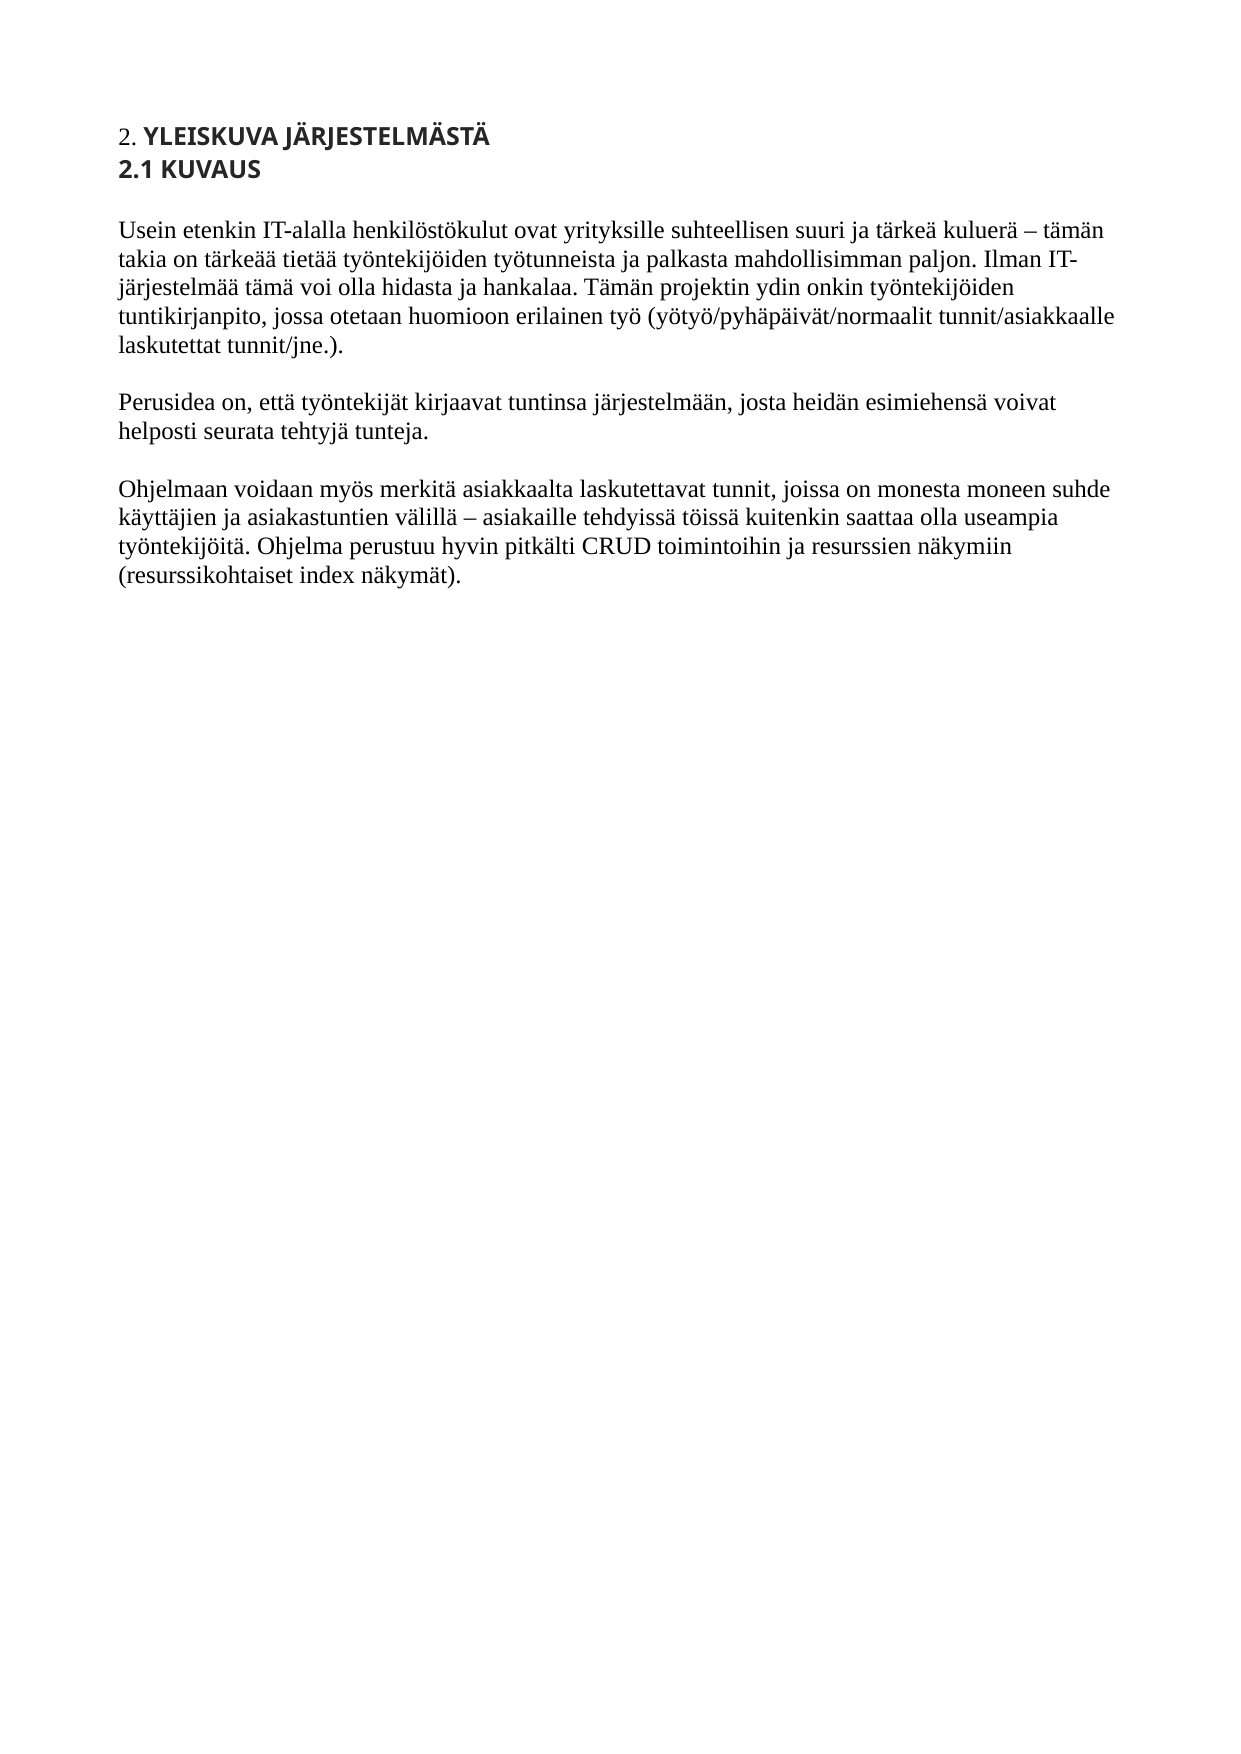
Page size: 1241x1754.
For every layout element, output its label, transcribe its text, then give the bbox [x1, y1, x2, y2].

text Usein etenkin IT-alalla henkilöstökulut ovat yrityksille suhteellisen suuri ja tärkeä kuluerä – tämän takia on tärkeää tietää työntekijöiden työtunneista ja palkasta mahdollisimman paljon. Ilman IT-järjestelmää tämä voi olla hidasta ja hankalaa. Tämän projektin ydin onkin työntekijöiden tuntikirjanpito, jossa otetaan huomioon erilainen työ (yötyö/pyhäpäivät/normaalit tunnit/asiakkaalle laskutettat tunnit/jne.). [118, 215, 1122, 359]
text Ohjelmaan voidaan myös merkitä asiakkaalta laskutettavat tunnit, joissa on monesta moneen suhde käyttäjien ja asiakastuntien välillä – asiakaille tehdyissä töissä kuitenkin saattaa olla useampia työntekijöitä. Ohjelma perustuu hyvin pitkälti CRUD toimintoihin ja resurssien näkymiin (resurssikohtaiset index näkymät). [118, 474, 1122, 589]
text Perusidea on, että työntekijät kirjaavat tuntinsa järjestelmään, josta heidän esimiehensä voivat helposti seurata tehtyjä tunteja. [118, 387, 1122, 445]
text 2.1 KUVAUS [118, 152, 1122, 186]
text 2. YLEISKUVA JÄRJESTELMÄSTÄ [118, 118, 1122, 152]
